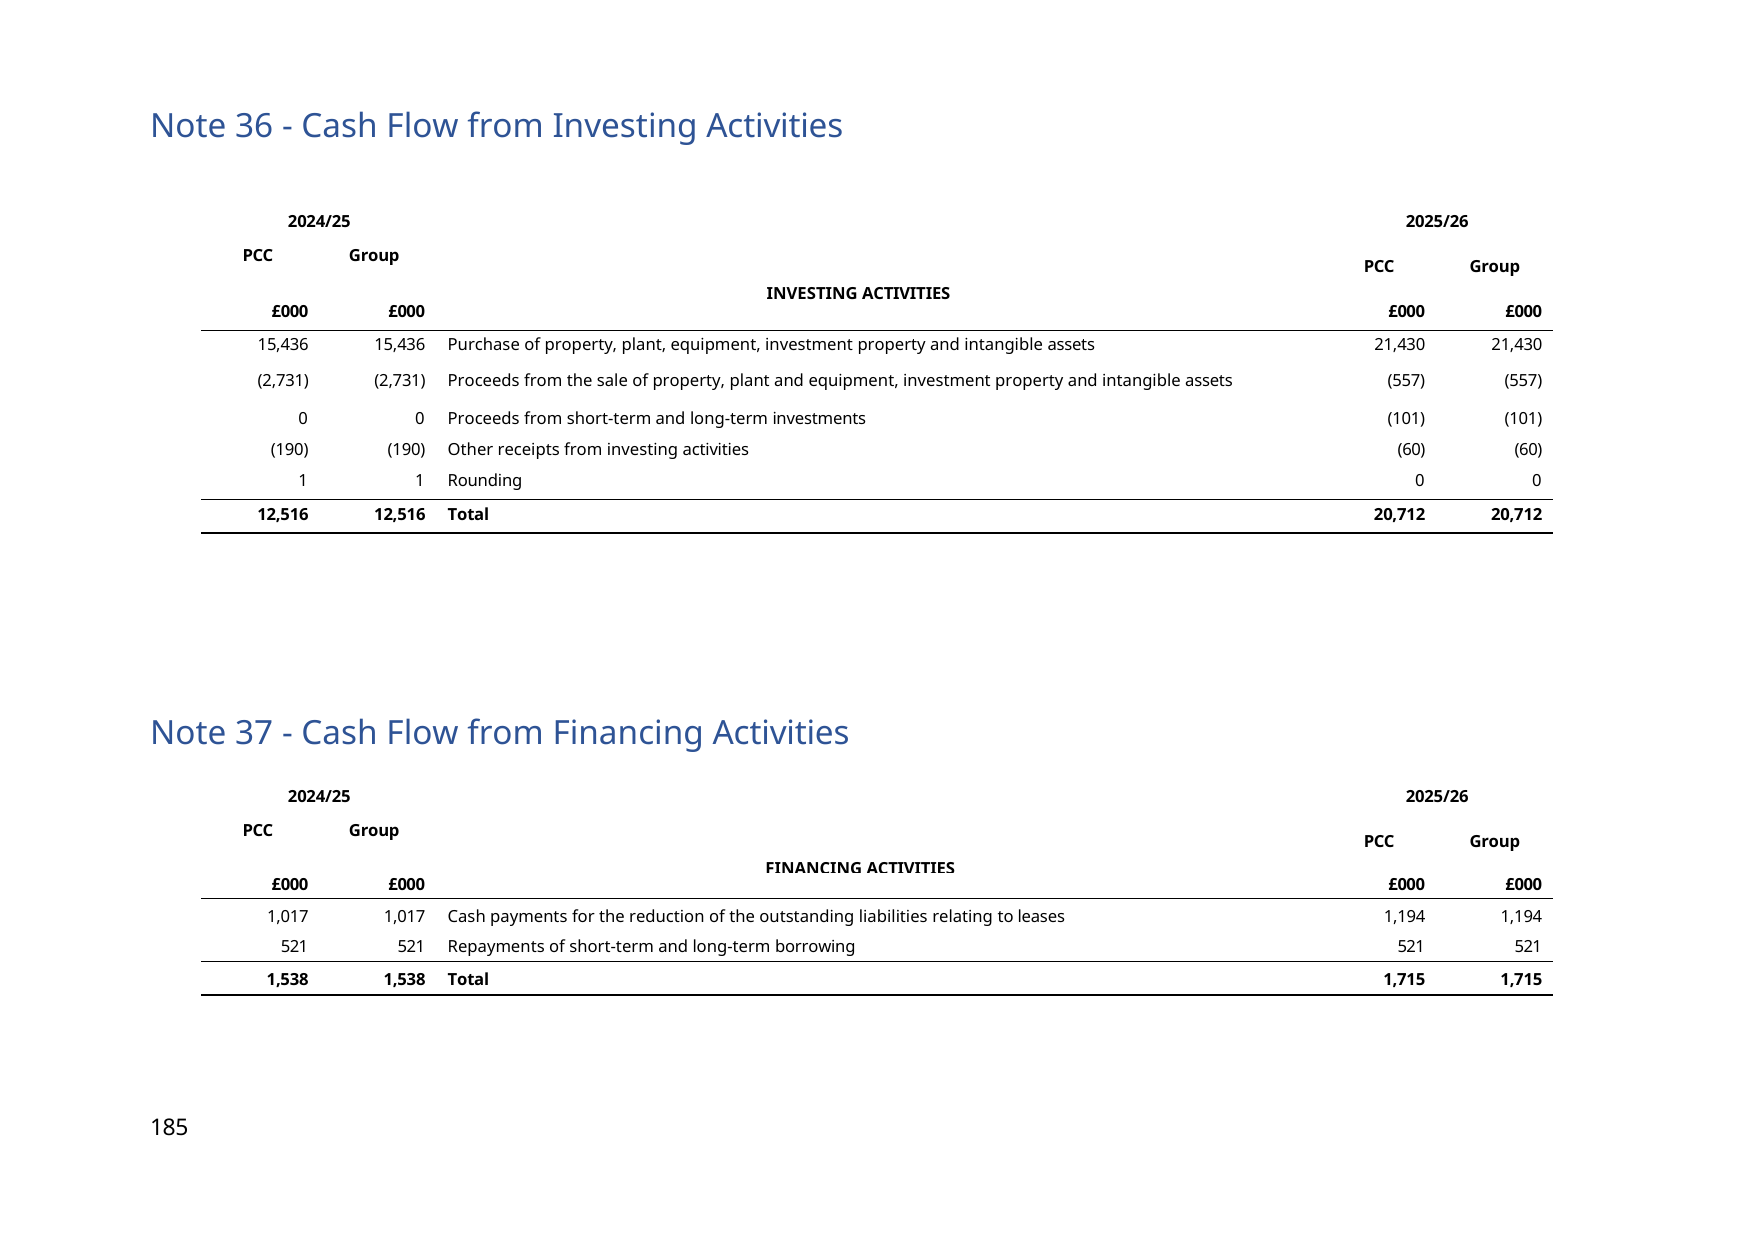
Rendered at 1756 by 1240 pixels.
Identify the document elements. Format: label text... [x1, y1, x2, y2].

table_cell 21,430 [1325, 331, 1451, 364]
table_cell 15,436 [201, 331, 334, 364]
table_cell 12,516 [334, 500, 436, 532]
table_header £000 [1241, 873, 1457, 898]
table_cell 20,712 [1325, 500, 1451, 532]
table_cell Proceeds from short-term and long-term investments [436, 402, 1325, 436]
table_cell 0 [1325, 468, 1451, 499]
table_cell 12,516 [201, 500, 334, 532]
subtitle Note 36 - Cash Flow from Investing Activities [150, 102, 1726, 147]
subtitle Note 37 - Cash Flow from Financing Activities [150, 709, 1726, 754]
table_cell 1 [201, 468, 334, 499]
text FINANCING ACTIVITIES [194, 856, 1558, 998]
table_header £000 [1325, 304, 1451, 330]
table_cell Cash payments for the reduction of the outstanding liabilities relating to leases [436, 899, 1241, 929]
table_cell 1 [334, 468, 436, 499]
table_cell 1,194 [1241, 899, 1457, 929]
table_cell 1,715 [1241, 962, 1457, 994]
table_header £000 [1451, 304, 1553, 330]
table_cell 1,017 [201, 899, 340, 929]
table_cell (101) [1451, 402, 1553, 436]
table_header £000 [334, 304, 436, 330]
table_cell 1,538 [201, 962, 340, 994]
table_cell (60) [1325, 436, 1451, 467]
table_cell 20,712 [1451, 500, 1553, 532]
table_cell 521 [1241, 930, 1457, 961]
table_cell 521 [1457, 930, 1553, 961]
table_cell Total [436, 962, 1241, 994]
table_cell 15,436 [334, 331, 436, 364]
table_cell 0 [334, 402, 436, 436]
table_cell Rounding [436, 468, 1325, 499]
text PCC Group [242, 244, 410, 266]
table_cell 1,715 [1457, 962, 1553, 994]
table_cell Other receipts from investing activities [436, 436, 1325, 467]
table_header £000 [340, 873, 436, 898]
text PCC Group [1177, 829, 1707, 852]
table_cell (60) [1451, 436, 1553, 467]
table_cell 0 [1451, 468, 1553, 499]
table_cell (190) [334, 436, 436, 467]
table_cell Repayments of short-term and long-term borrowing [436, 930, 1241, 961]
table_cell Purchase of property, plant, equipment, investment property and intangible assets [436, 331, 1325, 364]
text INVESTING ACTIVITIES [766, 282, 994, 304]
text PCC Group [242, 818, 410, 841]
table_header £000 [201, 873, 340, 898]
table_cell 521 [201, 930, 340, 961]
table_cell 21,430 [1451, 331, 1553, 364]
table_cell 0 [201, 402, 334, 436]
table_cell (190) [201, 436, 334, 467]
table_header [436, 304, 1325, 330]
table_cell 521 [340, 930, 436, 961]
table_cell (557) [1451, 364, 1553, 402]
table_cell 1,194 [1457, 899, 1553, 929]
table_cell 1,017 [340, 899, 436, 929]
table_cell Proceeds from the sale of property, plant and equipment, investment property and intangible assets [436, 364, 1325, 402]
table_header [436, 873, 1241, 898]
text 2024/25 2025/26 [59, 785, 1697, 807]
table_header £000 [1457, 873, 1553, 898]
text 2024/25 2025/26 [59, 210, 1697, 233]
table_cell (101) [1325, 402, 1451, 436]
text PCC Group [1177, 254, 1707, 277]
table_header £000 [201, 304, 334, 330]
table_cell (2,731) [334, 364, 436, 402]
table_cell 1,538 [340, 962, 436, 994]
table_cell (2,731) [201, 364, 334, 402]
table_cell (557) [1325, 364, 1451, 402]
table_cell Total [436, 500, 1325, 532]
